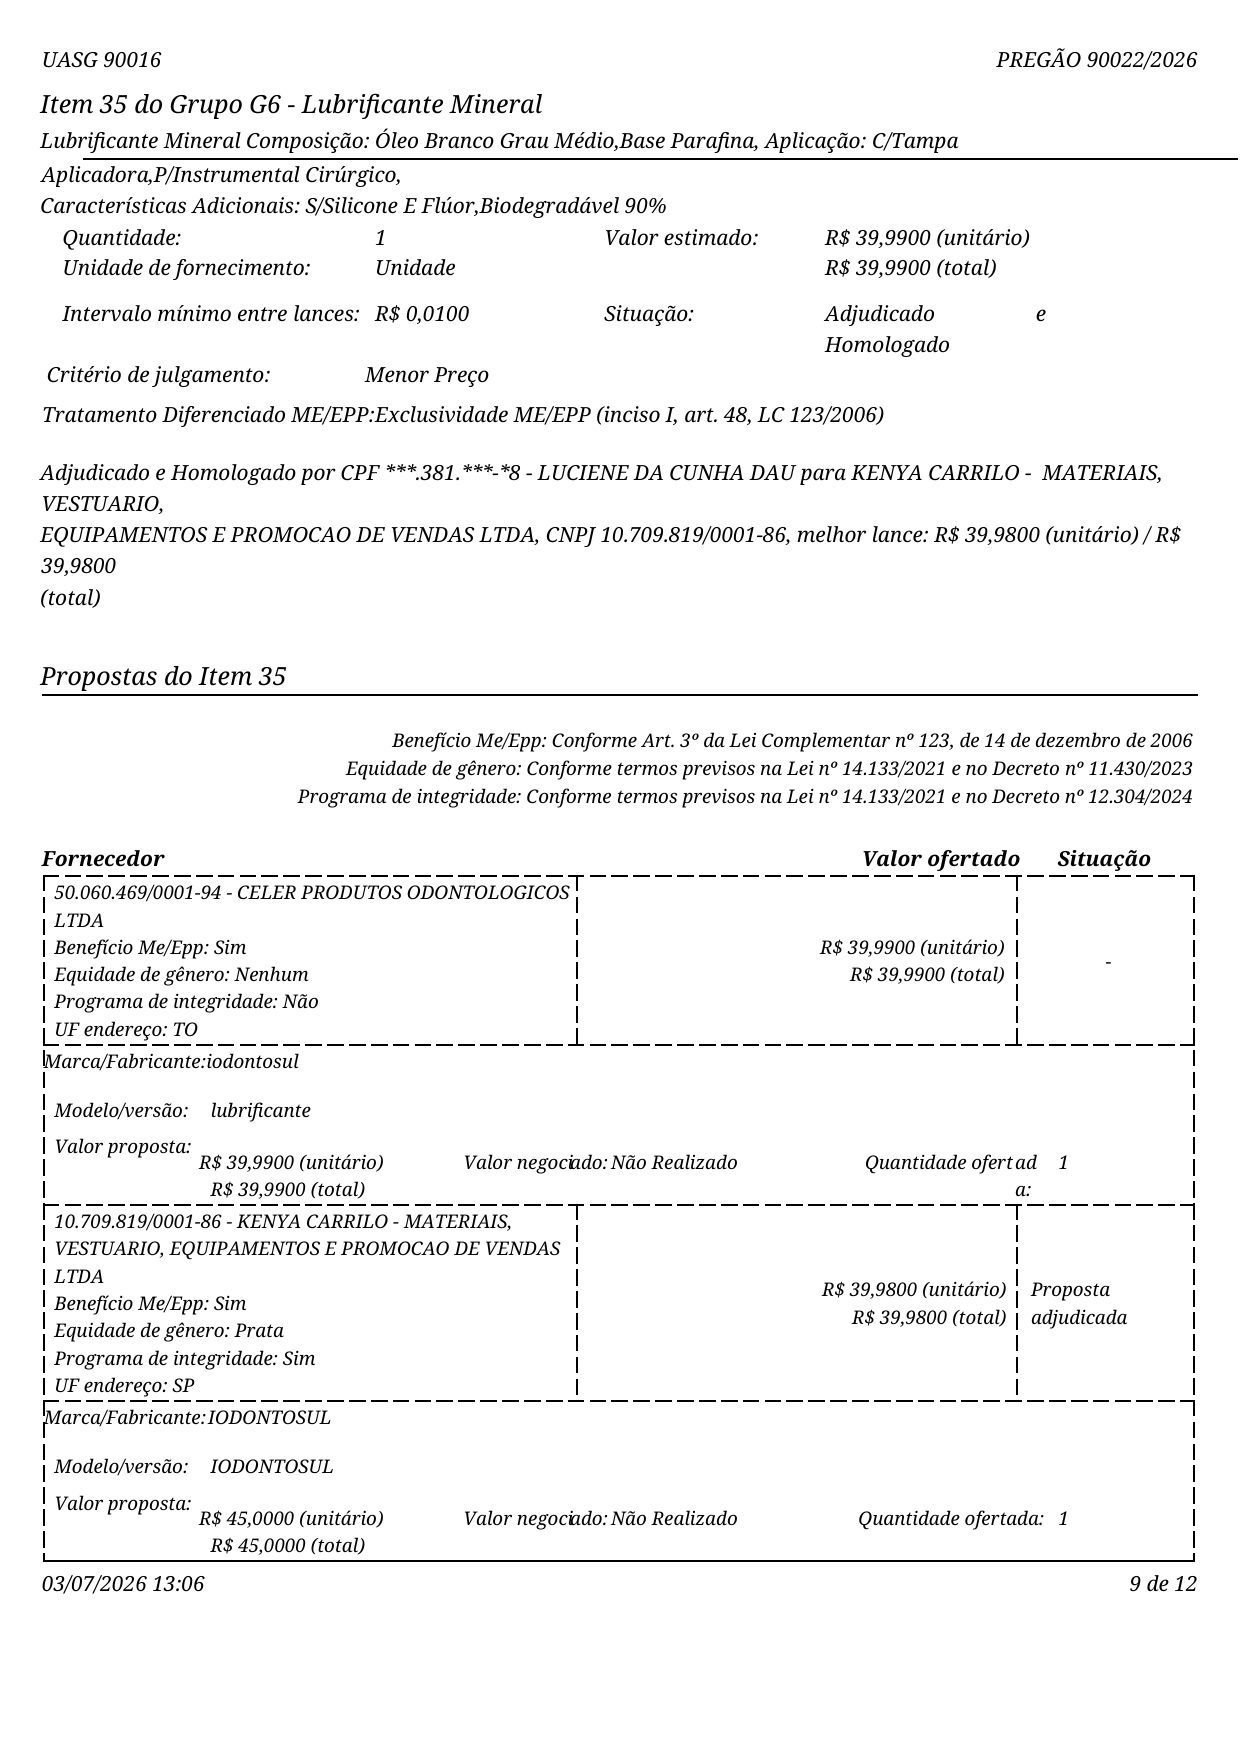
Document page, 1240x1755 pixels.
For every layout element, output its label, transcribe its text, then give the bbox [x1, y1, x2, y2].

table_cell [1017, 1044, 1101, 1095]
table_cell R$ 39,9800 (unitário) R$ 39,9800 (total) [788, 1204, 1017, 1399]
table_cell 1 [1048, 1144, 1101, 1203]
table_cell [788, 1451, 1194, 1500]
table_cell [1101, 1144, 1194, 1203]
table_cell lubrificante [199, 1095, 577, 1144]
table_header [1017, 875, 1101, 1043]
table_cell ado: Não Realizado [577, 1144, 787, 1203]
table_cell IODONTOSUL [199, 1451, 577, 1500]
table_cell [1101, 1044, 1194, 1095]
table_cell Proposta adjudicada [1017, 1204, 1194, 1399]
table_cell [577, 1095, 787, 1144]
text Item 35 do Grupo G6 - Lubrificante Mineral [40, 87, 1200, 121]
text Benefício Me/Epp: Conforme Art. 3º da Lei Complementar nº 123, de 14 de dezembro de 2006 [42, 728, 1195, 753]
table_cell [788, 1400, 1194, 1451]
table_cell [577, 1400, 787, 1451]
table_cell Marca/Fabricante: iodontosul [44, 1044, 577, 1095]
table_cell Adjudicado e Homologado [825, 299, 1048, 360]
table_cell R$ 45,0000 (unitário) Valor negoci R$ 45,0000 (total) [199, 1500, 577, 1559]
table_cell 10.709.819/0001-86 - KENYA CARRILO - MATERIAIS, VESTUARIO, EQUIPAMENTOS E PROMOCAO DE VENDAS LTDA Benefício Me/Epp: Sim Equidade de gênero: Prata Programa de integridade: Sim UF endereço: SP [44, 1204, 577, 1399]
table_cell Marca/Fabricante: IODONTOSUL [44, 1400, 577, 1451]
table_cell Quantidade ofertada: [788, 1500, 1048, 1559]
table_cell ado: Não Realizado [577, 1500, 787, 1559]
table_cell Quantidade ofert [788, 1144, 1017, 1203]
table_header 50.060.469/0001-94 - CELER PRODUTOS ODONTOLOGICOS LTDA Benefício Me/Epp: Sim Equidade de gênero: Nenhum Programa de integridade: Não UF endereço: TO [44, 875, 577, 1043]
table_cell [604, 253, 825, 299]
table_cell ada: [1017, 1144, 1048, 1203]
table_cell Intervalo mínimo entre lances: [63, 299, 375, 360]
table_cell Unidade [375, 253, 604, 299]
table_cell R$ 0,0100 [375, 299, 604, 360]
table_cell R$ 39,9900 (unitário) Valor negoci R$ 39,9900 (total) [199, 1144, 577, 1203]
table_cell Situação: [604, 299, 825, 360]
text Tratamento Diferenciado ME/EPP: Exclusividade ME/EPP (inciso I, art. 48, LC 123/2006) [42, 400, 1200, 428]
table_cell Unidade de fornecimento: [63, 253, 375, 299]
table_header 1 [375, 223, 604, 253]
table_cell R$ 39,9900 (total) [825, 253, 1048, 299]
text Critério de julgamento: Menor Preço [42, 360, 1200, 388]
text Características Adicionais: S/Silicone E Flúor,Biodegradável 90% [40, 191, 1200, 220]
table_cell [577, 1204, 787, 1399]
subtitle Fornecedor Valor ofertado Situação [42, 844, 1200, 872]
table_cell [1017, 1095, 1101, 1144]
table_cell 1 [1048, 1500, 1194, 1559]
table_header Quantidade: [63, 223, 375, 253]
table_header [577, 875, 787, 1043]
text Lubrificante Mineral Composição: Óleo Branco Grau Médio,Base Parafina, Aplicação: C/Tampa Aplicadora,P/Instrumental Cirúrgico, [40, 126, 1200, 189]
table_cell [577, 1451, 787, 1500]
table_header R$ 39,9900 (unitário) [825, 223, 1048, 253]
table_cell Modelo/versão: Valor proposta: [44, 1095, 199, 1203]
text (total) [40, 583, 1200, 611]
table_header Valor estimado: [604, 223, 825, 253]
text Programa de integridade: Conforme termos previsos na Lei nº 14.133/2021 e no Decreto nº 12.304/2024 [42, 784, 1195, 809]
table_header - [1101, 875, 1194, 1043]
table_cell [788, 1044, 1017, 1095]
text Adjudicado e Homologado por CPF ***.381.***-*8 - LUCIENE DA CUNHA DAU para KENYA CARRILO - MATERIAIS, VESTUARIO, [40, 458, 1200, 517]
text Propostas do Item 35 [40, 659, 1200, 693]
text EQUIPAMENTOS E PROMOCAO DE VENDAS LTDA, CNPJ 10.709.819/0001-86, melhor lance: R$ 39,9800 (unitário) / R$ 39,9800 [40, 520, 1200, 580]
table_cell [788, 1095, 1017, 1144]
text Equidade de gênero: Conforme termos previsos na Lei nº 14.133/2021 e no Decreto nº 11.430/2023 [42, 756, 1195, 781]
table_cell [1101, 1095, 1194, 1144]
table_cell [577, 1044, 787, 1095]
table_cell Modelo/versão: Valor proposta: [44, 1451, 199, 1559]
table_header R$ 39,9900 (unitário) R$ 39,9900 (total) [788, 875, 1017, 1043]
